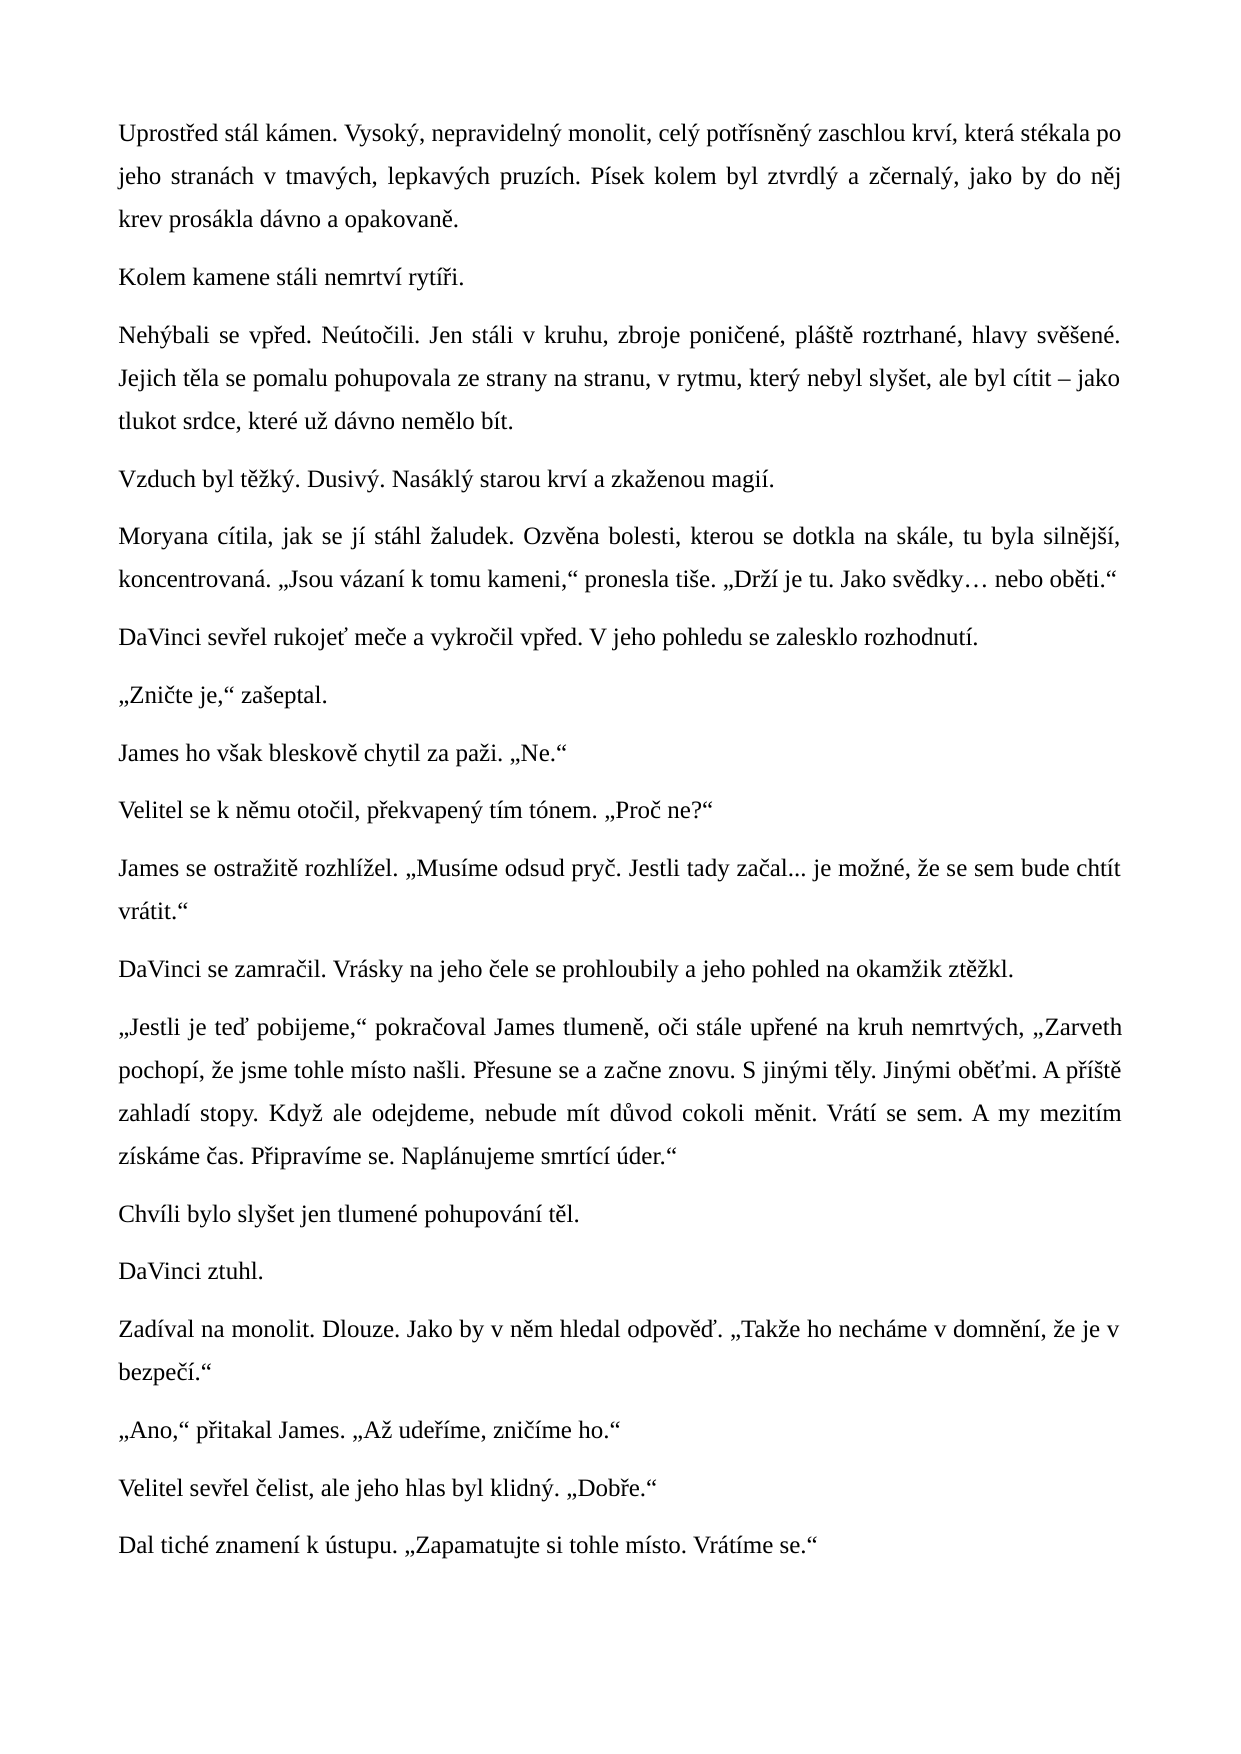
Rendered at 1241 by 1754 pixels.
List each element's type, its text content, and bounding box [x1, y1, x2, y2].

text „Jestli je teď pobijeme,“ pokračoval James tlumeně, oči stále upřené na kruh nemrtvých, „Zarveth pochopí, že jsme tohle místo našli. Přesune se a začne znovu. S jinými těly. Jinými oběťmi. A příště zahladí stopy. Když ale odejdeme, nebude mít důvod cokoli měnit. Vrátí se sem. A my mezitím získáme čas. Připravíme se. Naplánujeme smrtící úder.“ [118, 1012, 1122, 1170]
text „Ano,“ přitakal James. „Až udeříme, zničíme ho.“ [118, 1415, 1122, 1444]
text Uprostřed stál kámen. Vysoký, nepravidelný monolit, celý potřísněný zaschlou krví, která stékala po jeho stranách v tmavých, lepkavých pruzích. Písek kolem byl ztvrdlý a zčernalý, jako by do něj krev prosákla dávno a opakovaně. [118, 118, 1122, 233]
text Vzduch byl těžký. Dusivý. Nasáklý starou krví a zkaženou magií. [118, 464, 1122, 492]
text „Zničte je,“ zašeptal. [118, 680, 1122, 709]
text Velitel se k němu otočil, překvapený tím tónem. „Proč ne?“ [118, 795, 1122, 824]
text James se ostražitě rozhlížel. „Musíme odsud pryč. Jestli tady začal... je možné, že se sem bude chtít vrátit.“ [118, 853, 1122, 925]
text Dal tiché znamení k ústupu. „Zapamatujte si tohle místo. Vrátíme se.“ [118, 1530, 1122, 1559]
text James ho však bleskově chytil za paži. „Ne.“ [118, 738, 1122, 766]
text Kolem kamene stáli nemrtví rytíři. [118, 262, 1122, 291]
text Nehýbali se vpřed. Neútočili. Jen stáli v kruhu, zbroje poničené, pláště roztrhané, hlavy svěšené. Jejich těla se pomalu pohupovala ze strany na stranu, v rytmu, který nebyl slyšet, ale byl cítit – jako tlukot srdce, které už dávno nemělo bít. [118, 320, 1122, 435]
text Moryana cítila, jak se jí stáhl žaludek. Ozvěna bolesti, kterou se dotkla na skále, tu byla silnější, koncentrovaná. „Jsou vázaní k tomu kameni,“ pronesla tiše. „Drží je tu. Jako svědky… nebo oběti.“ [118, 521, 1122, 593]
text Zadíval na monolit. Dlouze. Jako by v něm hledal odpověď. „Takže ho necháme v domnění, že je v bezpečí.“ [118, 1314, 1122, 1386]
text Velitel sevřel čelist, ale jeho hlas byl klidný. „Dobře.“ [118, 1473, 1122, 1501]
text Chvíli bylo slyšet jen tlumené pohupování těl. [118, 1199, 1122, 1227]
text DaVinci se zamračil. Vrásky na jeho čele se prohloubily a jeho pohled na okamžik ztěžkl. [118, 954, 1122, 983]
text DaVinci sevřel rukojeť meče a vykročil vpřed. V jeho pohledu se zalesklo rozhodnutí. [118, 622, 1122, 651]
text DaVinci ztuhl. [118, 1256, 1122, 1285]
